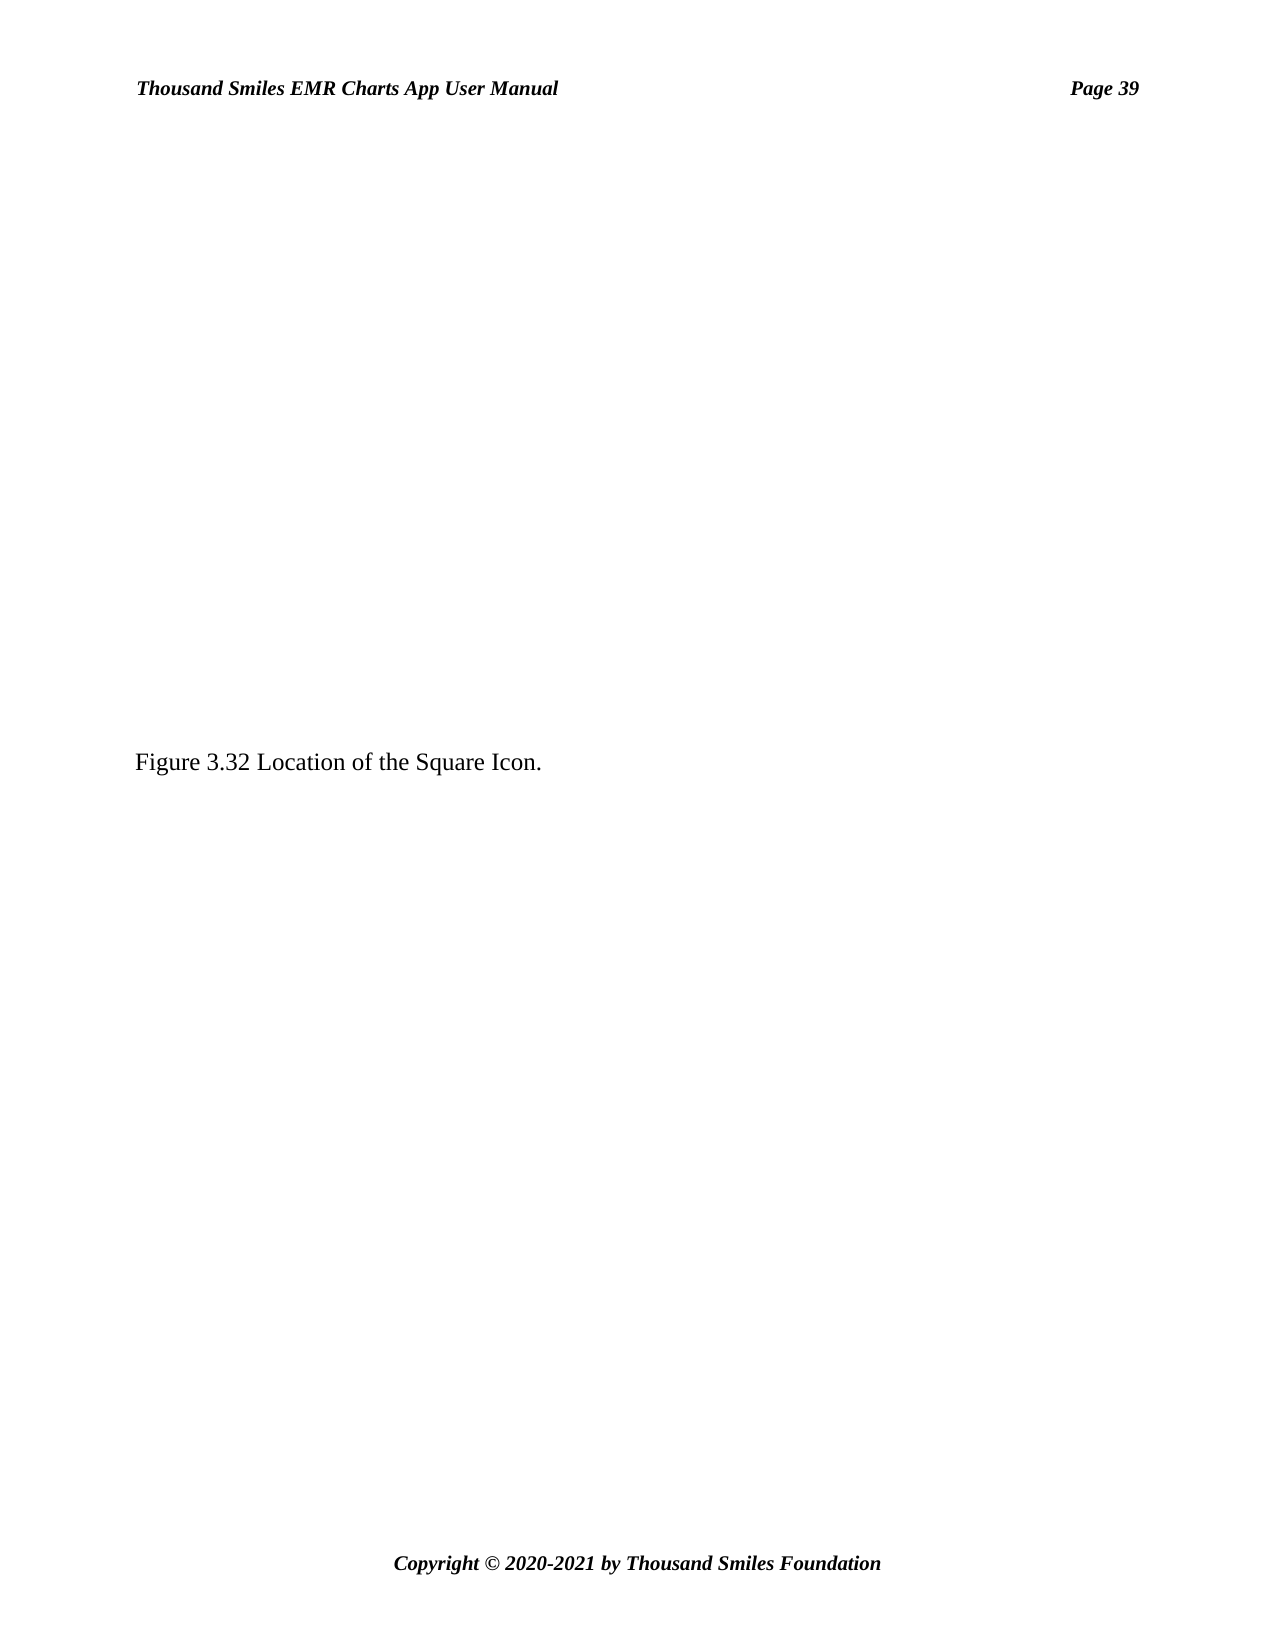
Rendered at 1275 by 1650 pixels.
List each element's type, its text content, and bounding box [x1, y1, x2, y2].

text Figure 3.32 Location of the Square Icon. [135, 750, 1140, 775]
